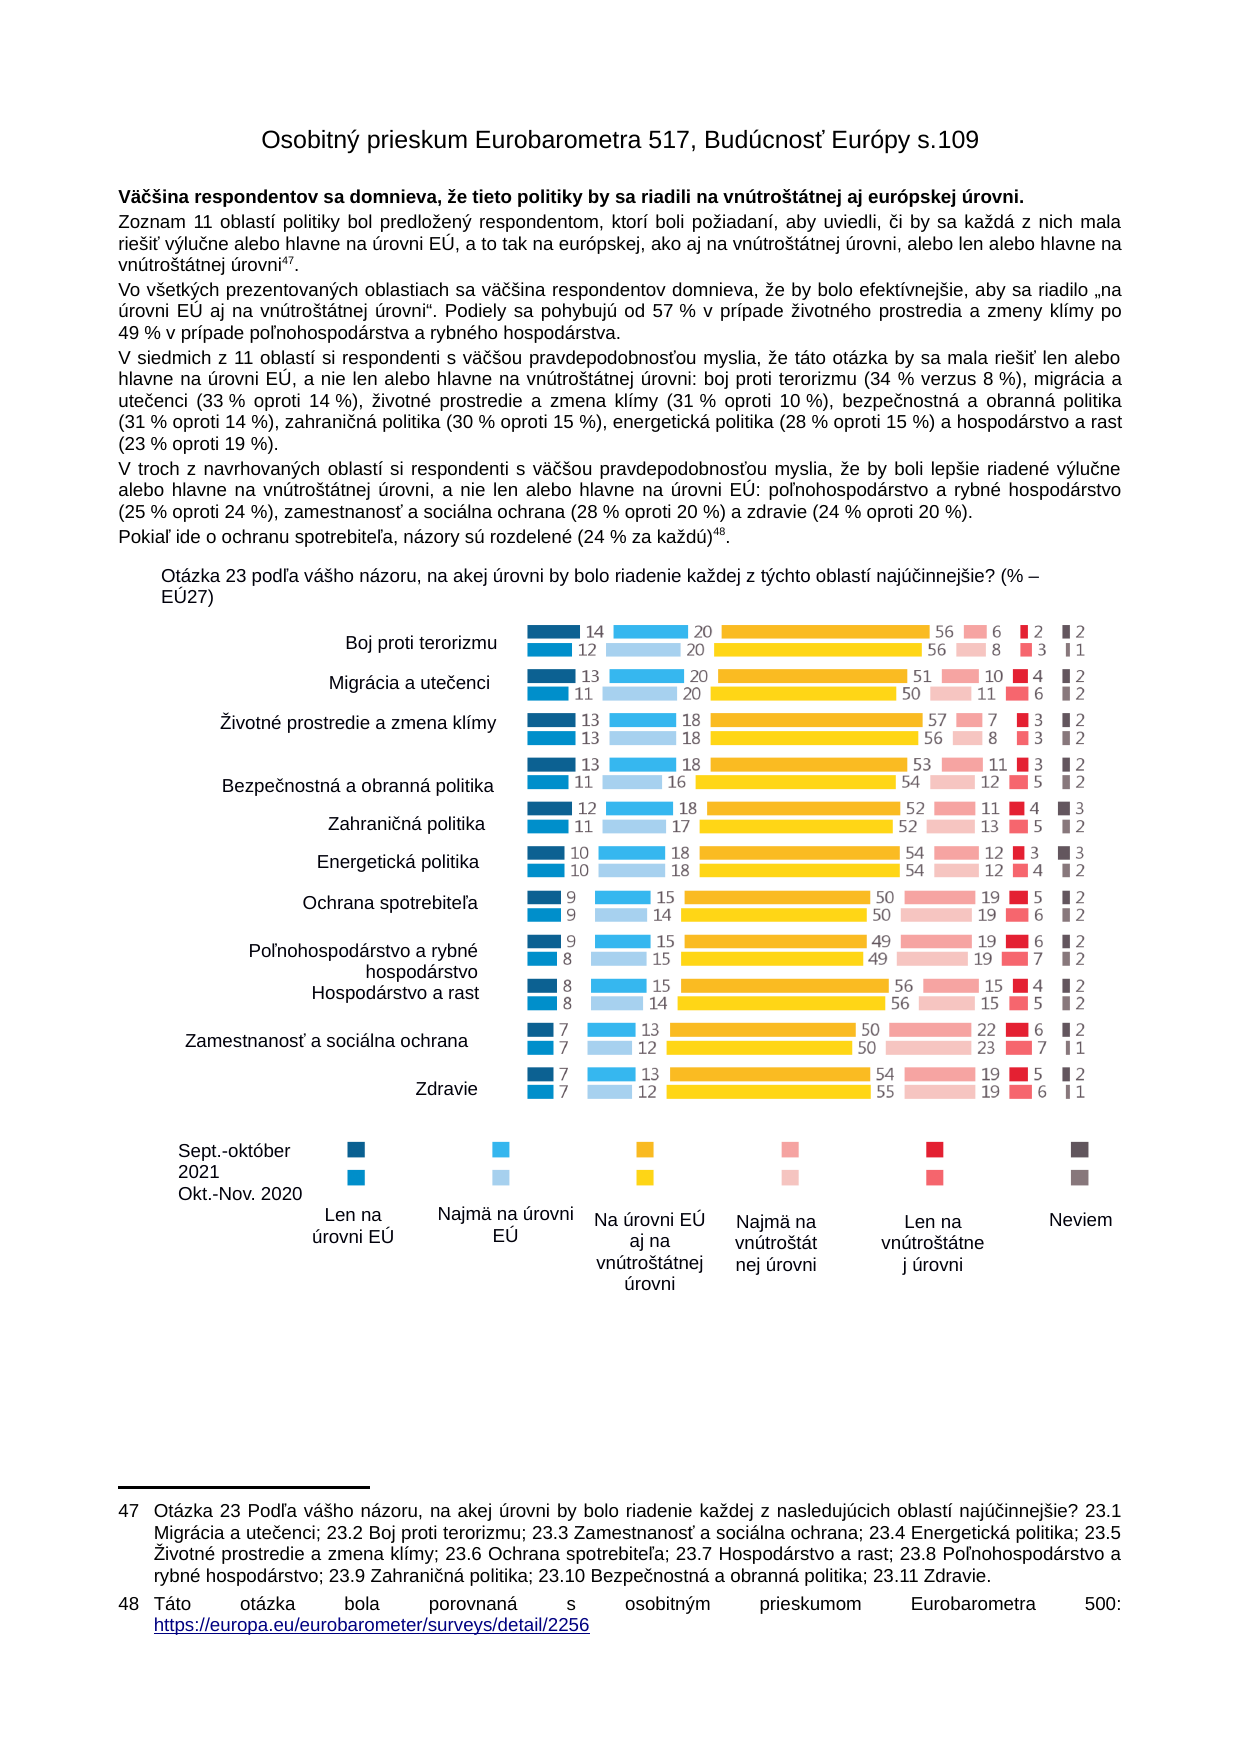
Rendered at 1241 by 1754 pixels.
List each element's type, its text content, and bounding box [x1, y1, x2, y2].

text V siedmich z 11 oblastí si respondenti s väčšou pravdepodobnosťou myslia, že táto otázka by sa mala riešiť len alebo hlavne na úrovni EÚ, a nie len alebo hlavne na vnútroštátnej úrovni: boj proti terorizmu (34 % verzus 8 %), migrácia a utečenci (33 % oproti 14 %), životné prostredie a zmena klímy (31 % oproti 10 %), bezpečnostná a obranná politika (31 % oproti 14 %), zahraničná politika (30 % oproti 15 %), energetická politika (28 % oproti 15 %) a hospodárstvo a rast (23 % oproti 19 %). [118, 347, 1122, 454]
picture [519, 606, 1094, 1107]
text V troch z navrhovaných oblastí si respondenti s väčšou pravdepodobnosťou myslia, že by boli lepšie riadené výlučne alebo hlavne na vnútroštátnej úrovni, a nie len alebo hlavne na úrovni EÚ: poľnohospodárstvo a rybné hospodárstvo (25 % oproti 24 %), zamestnanosť a sociálna ochrana (28 % oproti 20 %) a zdravie (24 % oproti 20 %). [118, 458, 1122, 522]
text Táto otázka bola porovnaná s osobitným prieskumom Eurobarometra 500: https://europa.eu/eurobarometer/surveys/detail/2256 [118, 1593, 1122, 1636]
text Vo všetkých prezentovaných oblastiach sa väčšina respondentov domnieva, že by bolo efektívnejšie, aby sa riadilo „na úrovni EÚ aj na vnútroštátnej úrovni“. Podiely sa pohybujú od 57 % v prípade životného prostredia a zmeny klímy po 49 % v prípade poľnohospodárstva a rybného hospodárstva. [118, 279, 1122, 343]
text Zoznam 11 oblastí politiky bol predložený respondentom, ktorí boli požiadaní, aby uviedli, či by sa každá z nich mala riešiť výlučne alebo hlavne na úrovni EÚ, a to tak na európskej, ako aj na vnútroštátnej úrovni, alebo len alebo hlavne na vnútroštátnej úrovni. [118, 211, 1122, 276]
text Otázka 23 Podľa vášho názoru, na akej úrovni by bolo riadenie každej z nasledujúcich oblastí najúčinnejšie? 23.1 Migrácia a utečenci; 23.2 Boj proti terorizmu; 23.3 Zamestnanosť a sociálna ochrana; 23.4 Energetická politika; 23.5 Životné prostredie a zmena klímy; 23.6 Ochrana spotrebiteľa; 23.7 Hospodárstvo a rast; 23.8 Poľnohospodárstvo a rybné hospodárstvo; 23.9 Zahraničná politika; 23.10 Bezpečnostná a obranná politika; 23.11 Zdravie. [118, 1500, 1122, 1586]
picture [321, 1131, 1098, 1192]
text Väčšina respondentov sa domnieva, že tieto politiky by sa riadili na vnútroštátnej aj európskej úrovni. [118, 186, 1122, 208]
text Pokiaľ ide o ochranu spotrebiteľa, názory sú rozdelené (24 % za každú). [118, 526, 1122, 547]
